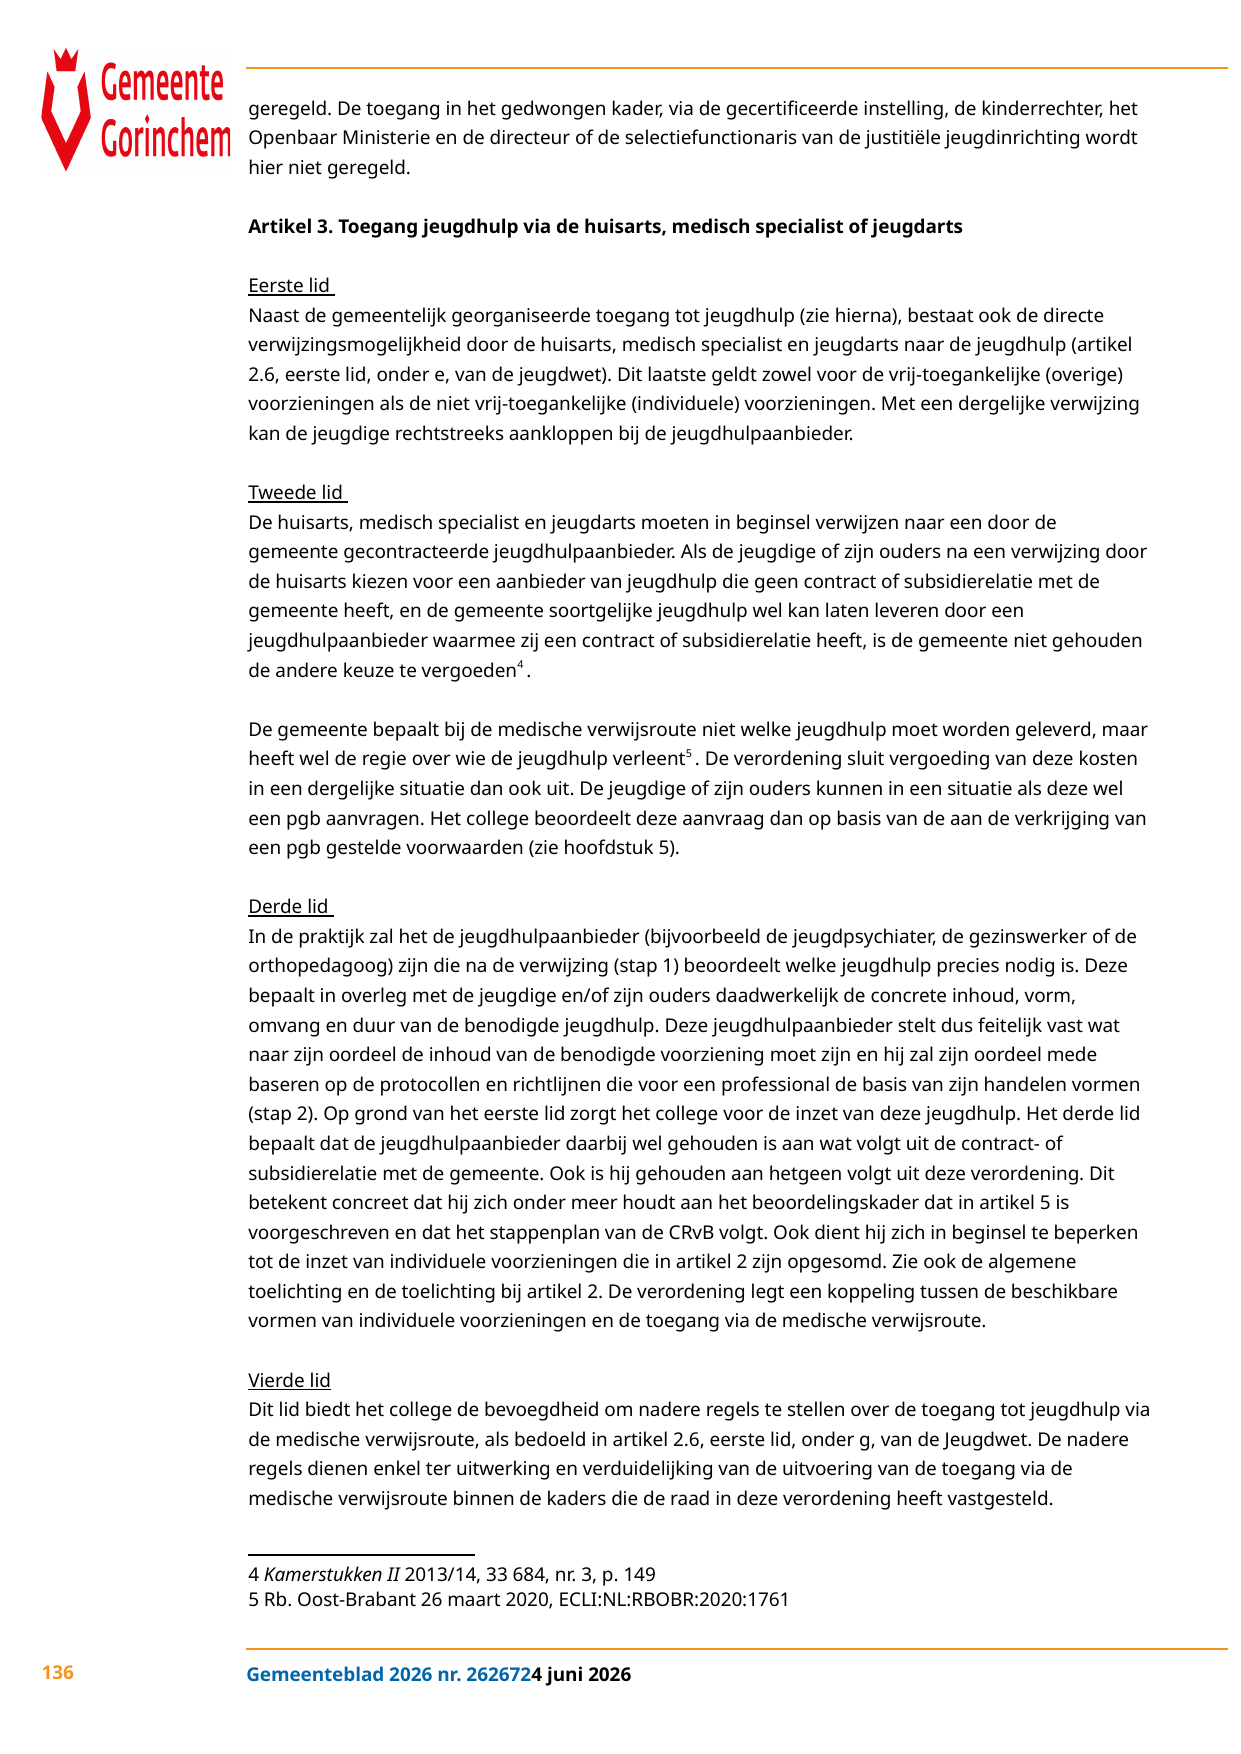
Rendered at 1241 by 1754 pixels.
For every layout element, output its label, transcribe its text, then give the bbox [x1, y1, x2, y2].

picture [41, 47, 231, 172]
text Dit lid biedt het college de bevoegdheid om nadere regels te stellen over de toegang tot jeugdhulp via de medische verwijsroute, als bedoeld in artikel 2.6, eerste lid, onder g, van de Jeugdwet. De nadere regels dienen enkel ter uitwerking en verduidelijking van de uitvoering van de toegang via de medische verwijsroute binnen de kaders die de raad in deze verordening heeft vastgesteld. [248, 1396, 1152, 1511]
text De huisarts, medisch specialist en jeugdarts moeten in beginsel verwijzen naar een door de gemeente gecontracteerde jeugdhulpaanbieder. Als de jeugdige of zijn ouders na een verwijzing door de huisarts kiezen voor een aanbieder van jeugdhulp die geen contract of subsidierelatie met de gemeente heeft, en de gemeente soortgelijke jeugdhulp wel kan laten leveren door een jeugdhulpaanbieder waarmee zij een contract of subsidierelatie heeft, is de gemeente niet gehouden de andere keuze te vergoeden. [248, 509, 1152, 683]
text Vierde lid [248, 1367, 1152, 1393]
text Eerste lid [248, 272, 1152, 298]
text In de praktijk zal het de jeugdhulpaanbieder (bijvoorbeeld de jeugdpsychiater, de gezinswerker of de orthopedagoog) zijn die na de verwijzing (stap 1) beoordeelt welke jeugdhulp precies nodig is. Deze bepaalt in overleg met de jeugdige en/of zijn ouders daadwerkelijk de concrete inhoud, vorm, omvang en duur van de benodigde jeugdhulp. Deze jeugdhulpaanbieder stelt dus feitelijk vast wat naar zijn oordeel de inhoud van de benodigde voorziening moet zijn en hij zal zijn oordeel mede baseren op de protocollen en richtlijnen die voor een professional de basis van zijn handelen vormen (stap 2). Op grond van het eerste lid zorgt het college voor de inzet van deze jeugdhulp. Het derde lid bepaalt dat de jeugdhulpaanbieder daarbij wel gehouden is aan wat volgt uit de contract- of subsidierelatie met de gemeente. Ook is hij gehouden aan hetgeen volgt uit deze verordening. Dit betekent concreet dat hij zich onder meer houdt aan het beoordelingskader dat in artikel 5 is voorgeschreven en dat het stappenplan van de CRvB volgt. Ook dient hij zich in beginsel te beperken tot de inzet van individuele voorzieningen die in artikel 2 zijn opgesomd. Zie ook de algemene toelichting en de toelichting bij artikel 2. De verordening legt een koppeling tussen de beschikbare vormen van individuele voorzieningen en de toegang via de medische verwijsroute. [248, 923, 1152, 1333]
text Tweede lid [248, 479, 1152, 505]
text De gemeente bepaalt bij de medische verwijsroute niet welke jeugdhulp moet worden geleverd, maar heeft wel de regie over wie de jeugdhulp verleent. De verordening sluit vergoeding van deze kosten in een dergelijke situatie dan ook uit. De jeugdige of zijn ouders kunnen in een situatie als deze wel een pgb aanvragen. Het college beoordeelt deze aanvraag dan op basis van de aan de verkrijging van een pgb gestelde voorwaarden (zie hoofdstuk 5). [248, 716, 1152, 860]
text Kamerstukken II 2013/14, 33 684, nr. 3, p. 149 [248, 1561, 1152, 1586]
text Artikel 3. Toegang jeugdhulp via de huisarts, medisch specialist of jeugdarts [248, 213, 1152, 239]
text Naast de gemeentelijk georganiseerde toegang tot jeugdhulp (zie hierna), bestaat ook de directe verwijzingsmogelijkheid door de huisarts, medisch specialist en jeugdarts naar de jeugdhulp (artikel 2.6, eerste lid, onder e, van de jeugdwet). Dit laatste geldt zowel voor de vrij-toegankelijke (overige) voorzieningen als de niet vrij-toegankelijke (individuele) voorzieningen. Met een dergelijke verwijzing kan de jeugdige rechtstreeks aankloppen bij de jeugdhulpaanbieder. [248, 302, 1152, 446]
text Derde lid [248, 893, 1152, 919]
text geregeld. De toegang in het gedwongen kader, via de gecertificeerde instelling, de kinderrechter, het Openbaar Ministerie en de directeur of de selectiefunctionaris van de justitiële jeugdinrichting wordt hier niet geregeld. [248, 95, 1152, 180]
text Rb. Oost-Brabant 26 maart 2020, ECLI:NL:RBOBR:2020:1761 [248, 1586, 1152, 1612]
